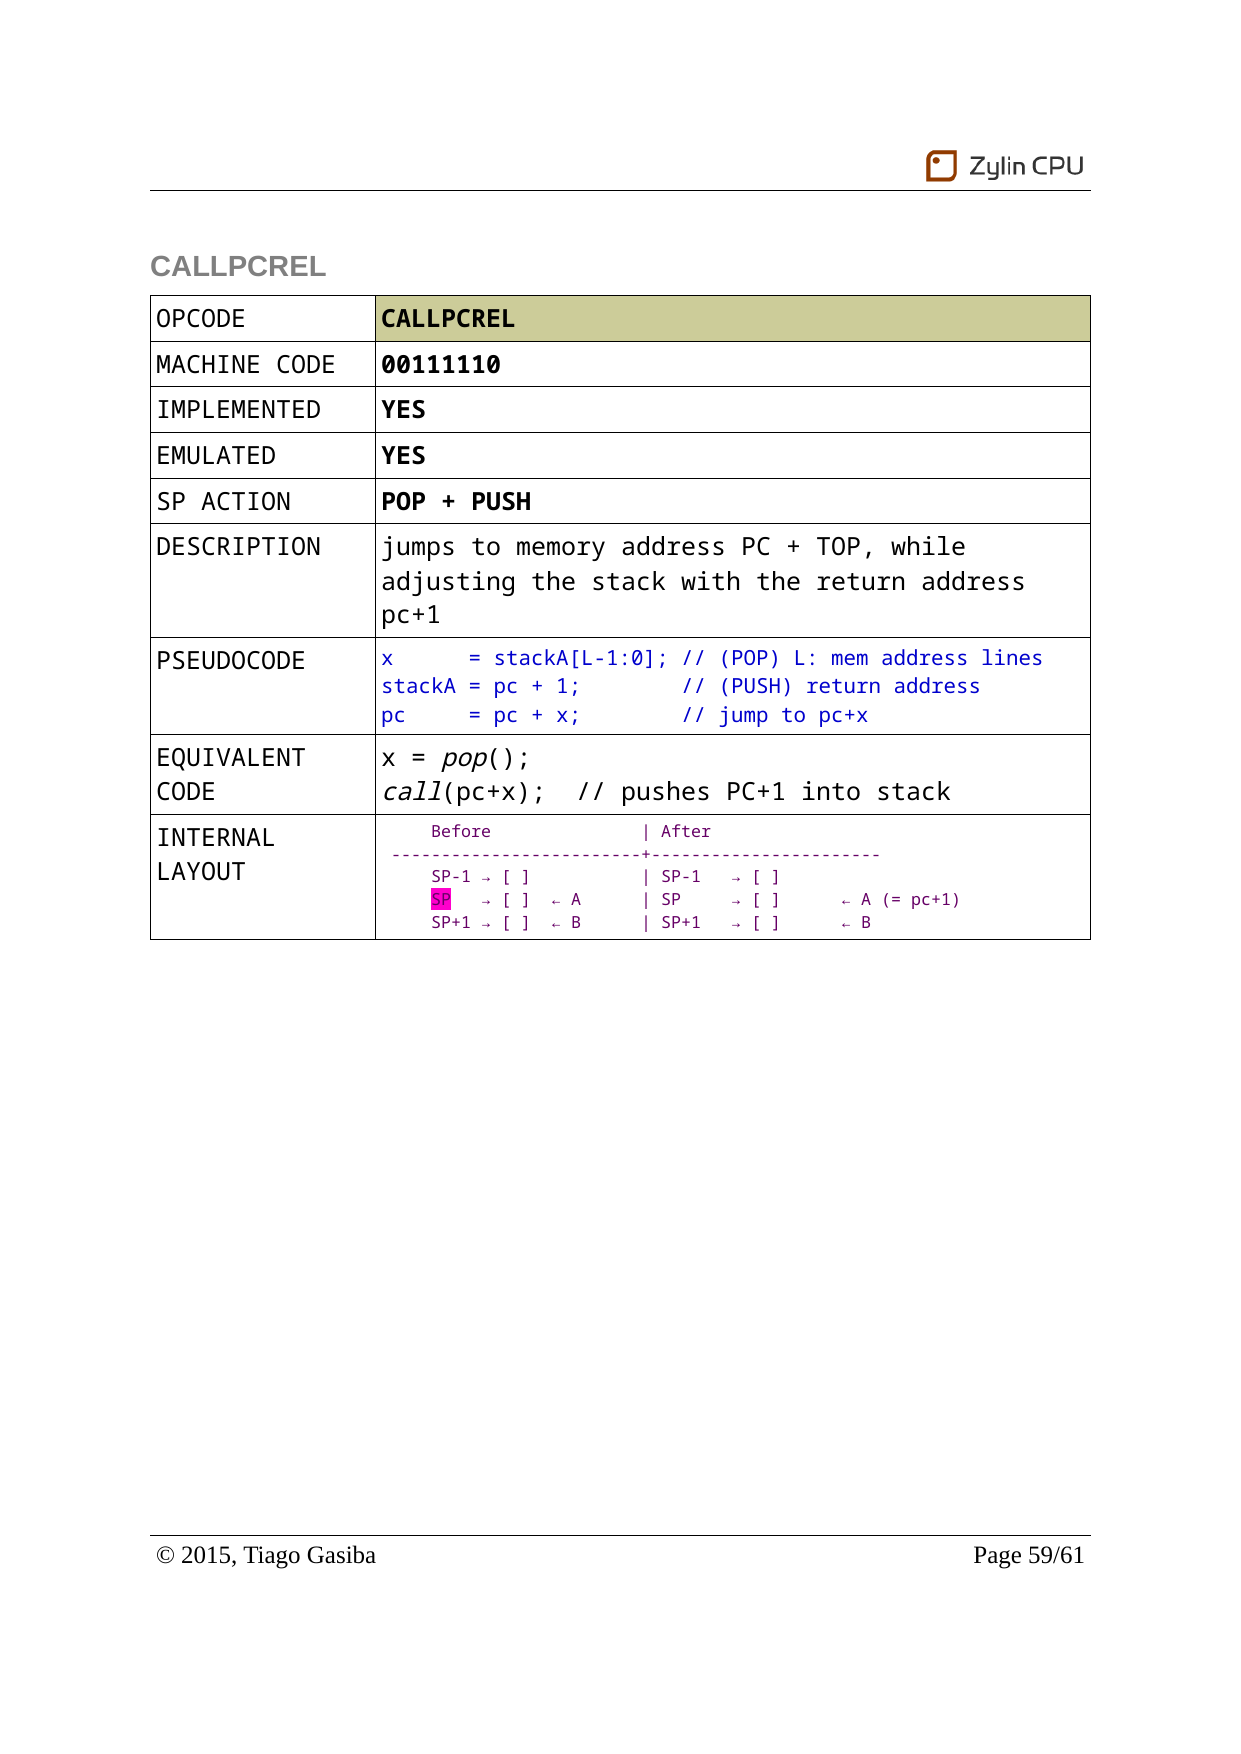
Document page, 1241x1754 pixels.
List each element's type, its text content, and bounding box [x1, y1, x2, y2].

table_cell EMULATED [151, 433, 375, 478]
table_cell Before | After -------------------------+----------------------- SP-1 → [ ] | SP-1 → [ ] SP → [ ] ← A | SP → [ ] ← A (= pc+1) SP+1 → [ ] ← B | SP+1 → [ ] ← B [376, 815, 1090, 939]
table_cell IMPLEMENTED [151, 387, 375, 432]
table_cell x = stackA[L-1:0]; // (POP) L: mem address lines stackA = pc + 1; // (PUSH) return address pc = pc + x; // jump to pc+x [376, 638, 1090, 734]
table_cell jumps to memory address PC + TOP, while adjusting the stack with the return address pc+1 [376, 524, 1090, 637]
table_cell YES [376, 433, 1090, 478]
table_cell YES [376, 387, 1090, 432]
table_cell EQUIVALENT CODE [151, 735, 375, 814]
table_cell POP + PUSH [376, 479, 1090, 523]
table_cell DESCRIPTION [151, 524, 375, 637]
table_cell SP ACTION [151, 479, 375, 523]
subtitle CALLPCREL [150, 249, 1091, 283]
table_cell x = pop(); call(pc+x); // pushes PC+1 into stack [376, 735, 1090, 814]
picture [922, 148, 1151, 185]
table_cell INTERNAL LAYOUT [151, 815, 375, 939]
table_header CALLPCREL [376, 296, 1090, 341]
table_cell MACHINE CODE [151, 342, 375, 386]
table_header OPCODE [151, 296, 375, 341]
table_cell PSEUDOCODE [151, 638, 375, 734]
table_cell 00111110 [376, 342, 1090, 386]
